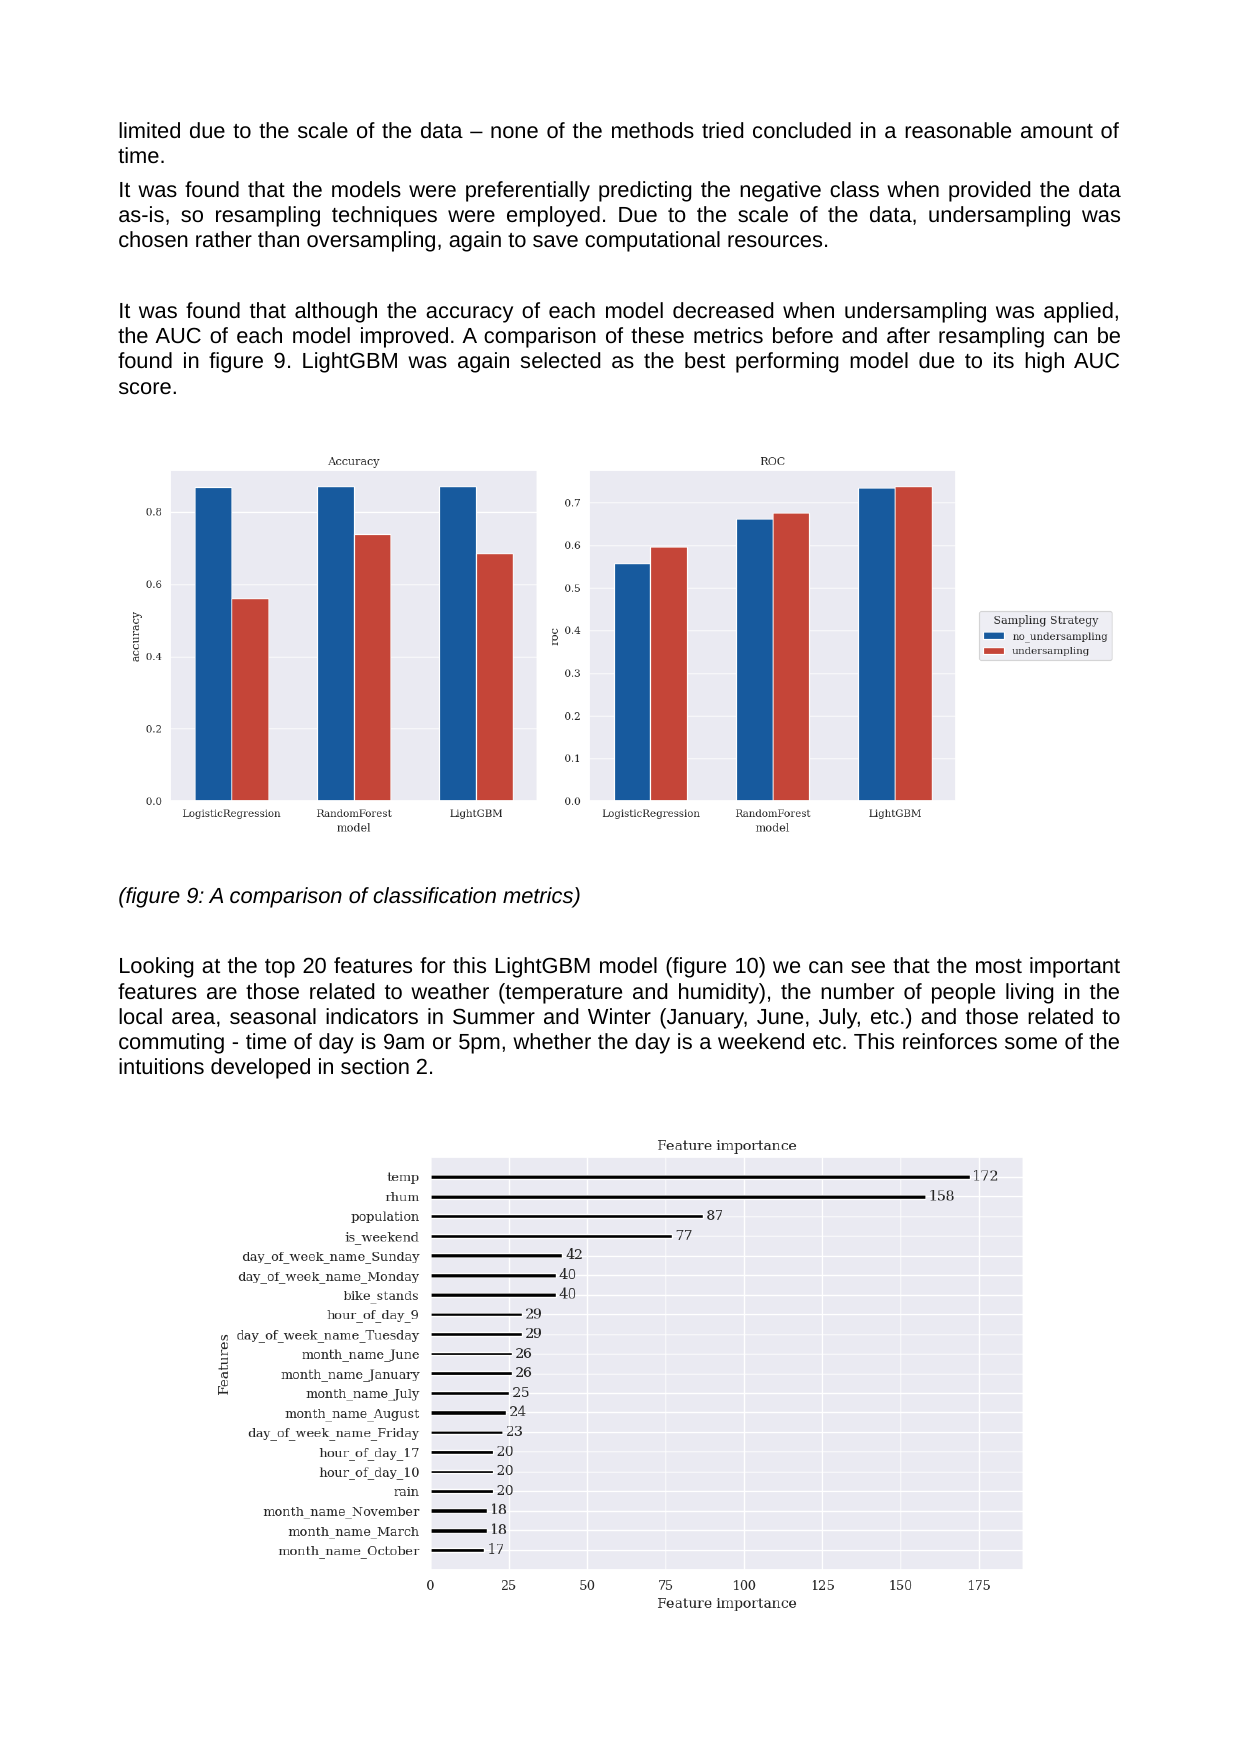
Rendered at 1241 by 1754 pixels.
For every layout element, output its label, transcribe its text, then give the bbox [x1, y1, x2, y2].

text It was found that the models were preferentially predicting the negative class when provided the data as-is, so resampling techniques were employed. Due to the scale of the data, undersampling was chosen rather than oversampling, again to save computational resources. [118, 177, 1122, 252]
text limited due to the scale of the data – none of the methods tried concluded in a reasonable amount of time. [118, 118, 1122, 168]
text (figure 9: A comparison of classification metrics) [118, 883, 1122, 908]
text It was found that although the accuracy of each model decreased when undersampling was applied, the AUC of each model improved. A comparison of these metrics before and after resampling can be found in figure 9. LightGBM was again selected as the best performing model due to its high AUC score. [118, 298, 1122, 399]
picture [202, 1125, 1038, 1626]
text Looking at the top 20 features for this LightGBM model (figure 10) we can see that the most important features are those related to weather (temperature and humidity), the number of people living in the local area, seasonal indicators in Summer and Winter (January, June, July, etc.) and those related to commuting - time of day is 9am or 5pm, whether the day is a weekend etc. This reinforces some of the intuitions developed in section 2. [118, 953, 1122, 1079]
picture [118, 444, 1123, 846]
